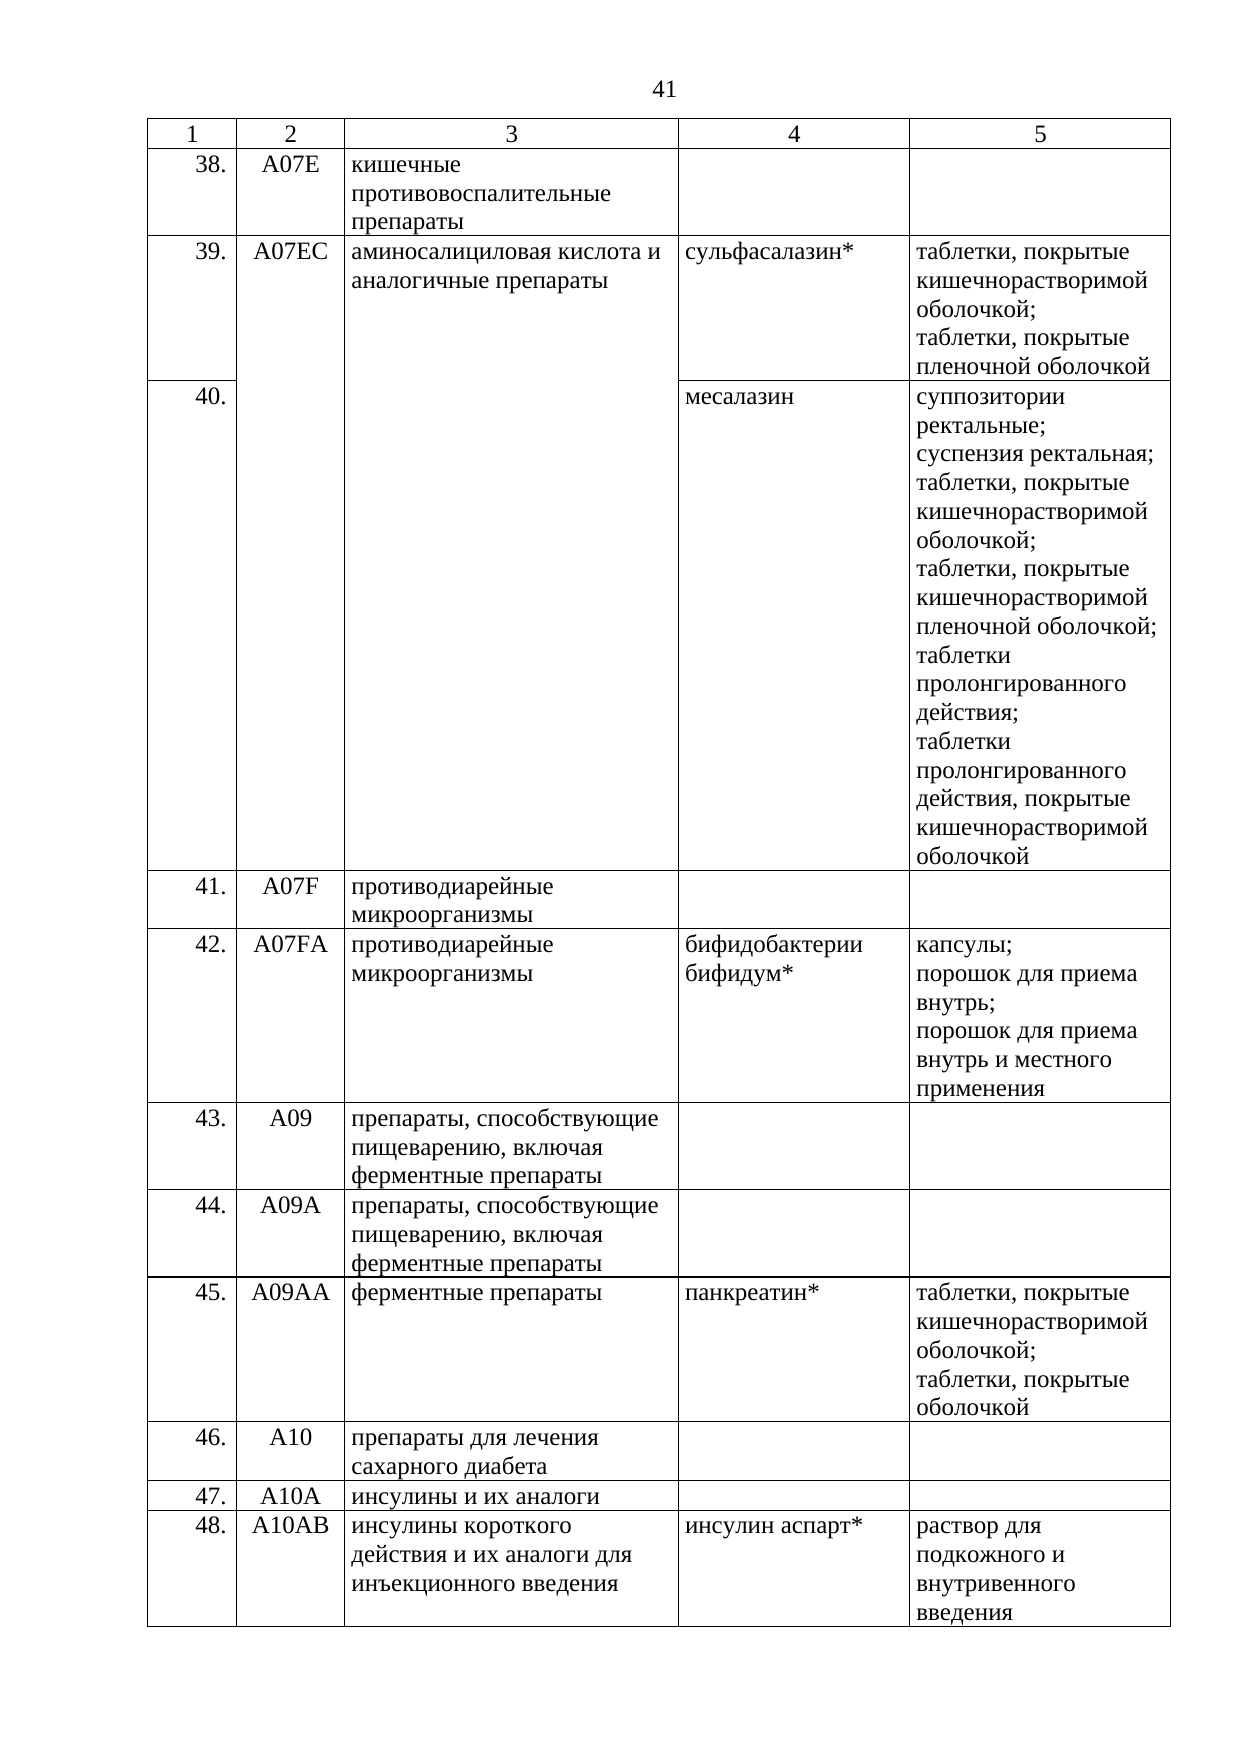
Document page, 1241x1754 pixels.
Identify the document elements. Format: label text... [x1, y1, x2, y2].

table_cell [910, 149, 1170, 235]
table_cell [148, 236, 236, 380]
table_cell раствор для подкожного и внутривенного введения [910, 1511, 1170, 1626]
table_cell инсулины и их аналоги [345, 1481, 678, 1509]
table_cell препараты, способствующие пищеварению, включая ферментные препараты [345, 1103, 678, 1189]
table_cell [148, 149, 236, 235]
table_cell [910, 1190, 1170, 1276]
table_cell [910, 871, 1170, 928]
table_cell A07E [237, 149, 344, 235]
table_header 1 [148, 119, 236, 148]
table_cell A09 [237, 1103, 344, 1189]
table_cell A10AB [237, 1511, 344, 1626]
table_cell препараты, способствующие пищеварению, включая ферментные препараты [345, 1190, 678, 1276]
table_cell таблетки, покрытые кишечнорастворимой оболочкой; таблетки, покрытые оболочкой [910, 1278, 1170, 1421]
table_cell инсулины короткого действия и их аналоги для инъекционного введения [345, 1511, 678, 1626]
table_cell панкреатин* [679, 1278, 909, 1421]
table_cell аминосалициловая кислота и аналогичные препараты [345, 236, 678, 870]
table_cell A10 [237, 1422, 344, 1480]
table_header 5 [910, 119, 1170, 148]
table_header 2 [237, 119, 344, 148]
table_cell [148, 929, 236, 1102]
table_cell сульфасалазин* [679, 236, 909, 380]
table_cell [148, 1190, 236, 1276]
table_cell суппозитории ректальные; суспензия ректальная; таблетки, покрытые кишечнорастворимой оболочкой; таблетки, покрытые кишечнорастворимой пленочной оболочкой; таблетки пролонгированного действия; таблетки пролонгированного действия, покрытые кишечнорастворимой оболочкой [910, 381, 1170, 870]
table_cell [679, 1103, 909, 1189]
table_header 4 [679, 119, 909, 148]
table_cell противодиарейные микроорганизмы [345, 929, 678, 1102]
table_cell препараты для лечения сахарного диабета [345, 1422, 678, 1480]
table_cell [148, 381, 236, 870]
table_cell [679, 871, 909, 928]
table_cell [910, 1481, 1170, 1509]
table_cell [148, 1511, 236, 1626]
table_cell A07FA [237, 929, 344, 1102]
table_cell бифидобактерии бифидум* [679, 929, 909, 1102]
table_cell A10A [237, 1481, 344, 1509]
table_cell [679, 1481, 909, 1509]
table_cell противодиарейные микроорганизмы [345, 871, 678, 928]
table_cell инсулин аспарт* [679, 1511, 909, 1626]
table_cell ферментные препараты [345, 1278, 678, 1421]
table_cell кишечные противовоспалительные препараты [345, 149, 678, 235]
table_header 3 [345, 119, 678, 148]
table_cell [679, 1190, 909, 1276]
table_cell [148, 1422, 236, 1480]
table_cell [910, 1103, 1170, 1189]
table_cell [148, 1278, 236, 1421]
table_cell [910, 1422, 1170, 1480]
table_cell A07F [237, 871, 344, 928]
table_cell A07EC [237, 236, 344, 870]
table_cell [148, 1481, 236, 1509]
table_cell месалазин [679, 381, 909, 870]
table_cell [679, 1422, 909, 1480]
table_cell A09AA [237, 1278, 344, 1421]
table_cell [148, 871, 236, 928]
table_cell таблетки, покрытые кишечнорастворимой оболочкой; таблетки, покрытые пленочной оболочкой [910, 236, 1170, 380]
table_cell A09A [237, 1190, 344, 1276]
table_cell капсулы; порошок для приема внутрь; порошок для приема внутрь и местного применения [910, 929, 1170, 1102]
table_cell [679, 149, 909, 235]
table_cell [148, 1103, 236, 1189]
